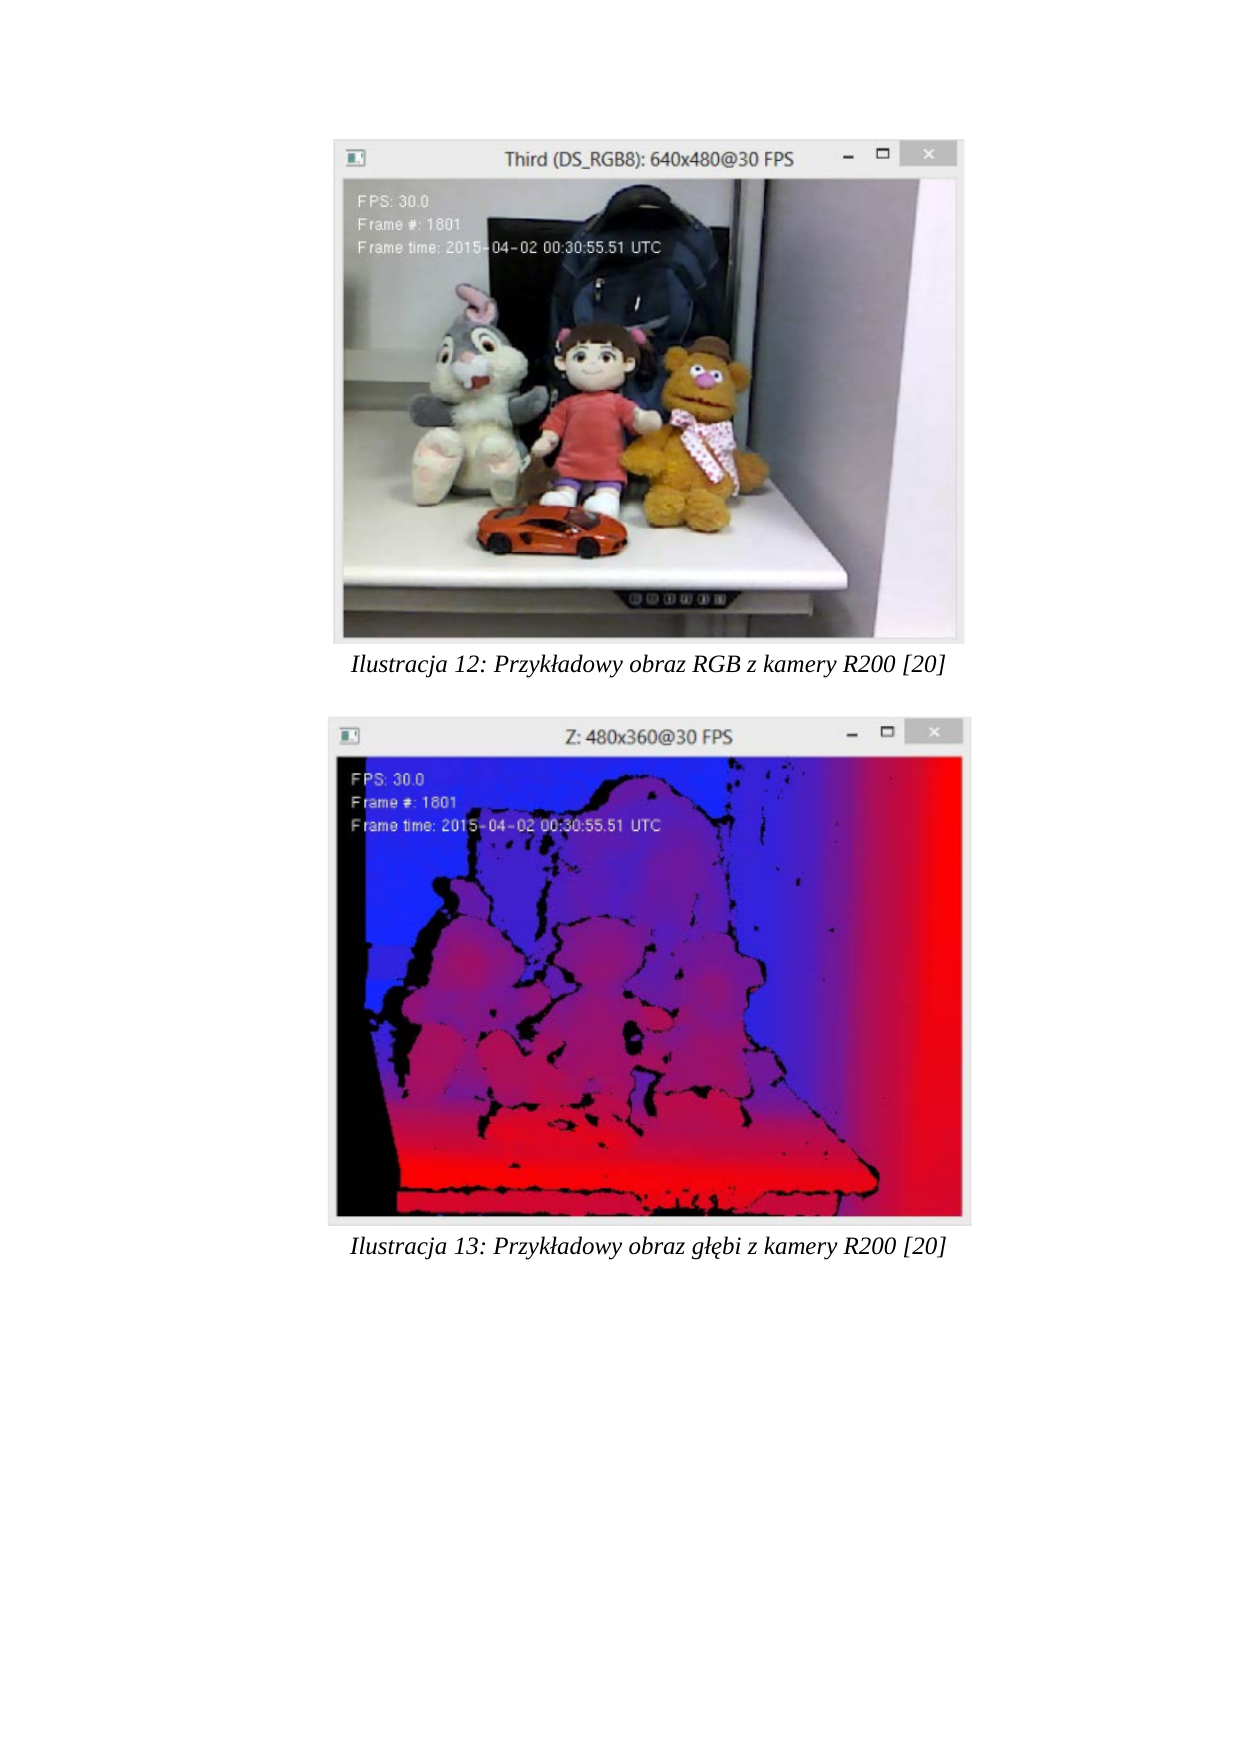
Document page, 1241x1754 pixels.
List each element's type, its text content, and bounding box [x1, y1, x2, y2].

text Ilustracja 12: Przykładowy obraz RGB z kamery R200 [20] [330, 644, 969, 678]
picture [327, 715, 972, 1226]
text Ilustracja 13: Przykładowy obraz głębi z kamery R200 [20] [328, 1226, 972, 1260]
picture [329, 130, 970, 644]
